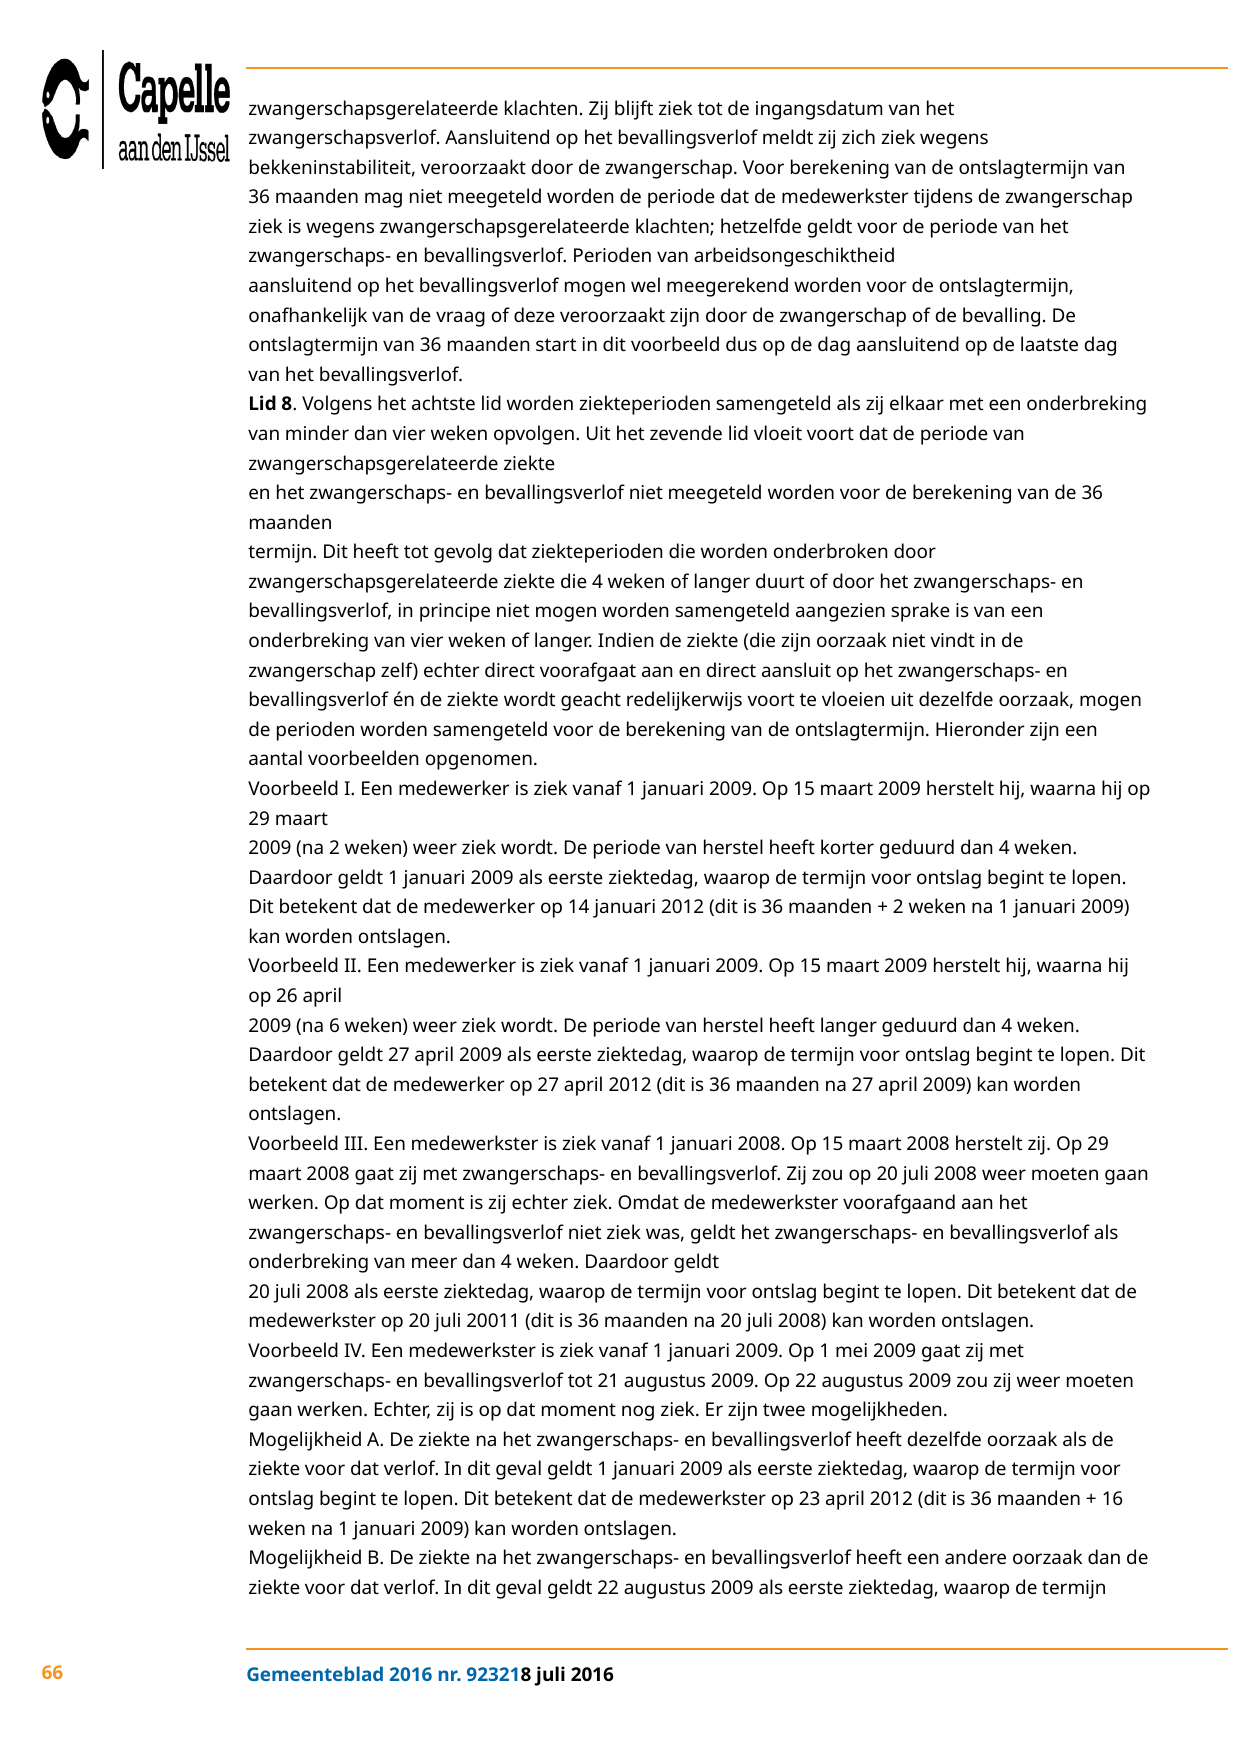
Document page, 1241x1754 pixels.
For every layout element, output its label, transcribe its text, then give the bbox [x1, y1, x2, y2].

text 20 juli 2008 als eerste ziektedag, waarop de termijn voor ontslag begint te lopen. Dit betekent dat de medewerkster op 20 juli 20011 (dit is 36 maanden na 20 juli 2008) kan worden ontslagen. [248, 1278, 1152, 1333]
text Lid 8. Volgens het achtste lid worden ziekteperioden samengeteld als zij elkaar met een onderbreking van minder dan vier weken opvolgen. Uit het zevende lid vloeit voort dat de periode van zwangerschapsgerelateerde ziekte [248, 391, 1152, 476]
text zwangerschapsgerelateerde klachten. Zij blijft ziek tot de ingangsdatum van het zwangerschapsverlof. Aansluitend op het bevallingsverlof meldt zij zich ziek wegens bekkeninstabiliteit, veroorzaakt door de zwangerschap. Voor berekening van de ontslagtermijn van 36 maanden mag niet meegeteld worden de periode dat de medewerkster tijdens de zwangerschap ziek is wegens zwangerschapsgerelateerde klachten; hetzelfde geldt voor de periode van het zwangerschaps- en bevallingsverlof. Perioden van arbeidsongeschiktheid [248, 95, 1152, 268]
text Voorbeeld II. Een medewerker is ziek vanaf 1 januari 2009. Op 15 maart 2009 herstelt hij, waarna hij op 26 april [248, 953, 1152, 1008]
text Voorbeeld IV. Een medewerkster is ziek vanaf 1 januari 2009. Op 1 mei 2009 gaat zij met zwangerschaps- en bevallingsverlof tot 21 augustus 2009. Op 22 augustus 2009 zou zij weer moeten gaan werken. Echter, zij is op dat moment nog ziek. Er zijn twee mogelijkheden. [248, 1337, 1152, 1422]
text 2009 (na 2 weken) weer ziek wordt. De periode van herstel heeft korter geduurd dan 4 weken. Daardoor geldt 1 januari 2009 als eerste ziektedag, waarop de termijn voor ontslag begint te lopen. Dit betekent dat de medewerker op 14 januari 2012 (dit is 36 maanden + 2 weken na 1 januari 2009) kan worden ontslagen. [248, 834, 1152, 949]
text Mogelijkheid A. De ziekte na het zwangerschaps- en bevallingsverlof heeft dezelfde oorzaak als de ziekte voor dat verlof. In dit geval geldt 1 januari 2009 als eerste ziektedag, waarop de termijn voor ontslag begint te lopen. Dit betekent dat de medewerkster op 23 april 2012 (dit is 36 maanden + 16 weken na 1 januari 2009) kan worden ontslagen. [248, 1426, 1152, 1541]
text Mogelijkheid B. De ziekte na het zwangerschaps- en bevallingsverlof heeft een andere oorzaak dan de ziekte voor dat verlof. In dit geval geldt 22 augustus 2009 als eerste ziektedag, waarop de termijn [248, 1544, 1152, 1600]
text en het zwangerschaps- en bevallingsverlof niet meegeteld worden voor de berekening van de 36 maanden [248, 479, 1152, 535]
text 2009 (na 6 weken) weer ziek wordt. De periode van herstel heeft langer geduurd dan 4 weken. Daardoor geldt 27 april 2009 als eerste ziektedag, waarop de termijn voor ontslag begint te lopen. Dit betekent dat de medewerker op 27 april 2012 (dit is 36 maanden na 27 april 2009) kan worden ontslagen. [248, 1012, 1152, 1126]
text aansluitend op het bevallingsverlof mogen wel meegerekend worden voor de ontslagtermijn, onafhankelijk van de vraag of deze veroorzaakt zijn door de zwangerschap of de bevalling. De ontslagtermijn van 36 maanden start in dit voorbeeld dus op de dag aansluitend op de laatste dag van het bevallingsverlof. [248, 272, 1152, 387]
picture [41, 47, 231, 172]
text termijn. Dit heeft tot gevolg dat ziekteperioden die worden onderbroken door zwangerschapsgerelateerde ziekte die 4 weken of langer duurt of door het zwangerschaps- en bevallingsverlof, in principe niet mogen worden samengeteld aangezien sprake is van een onderbreking van vier weken of langer. Indien de ziekte (die zijn oorzaak niet vindt in de zwangerschap zelf) echter direct voorafgaat aan en direct aansluit op het zwangerschaps- en bevallingsverlof én de ziekte wordt geacht redelijkerwijs voort te vloeien uit dezelfde oorzaak, mogen de perioden worden samengeteld voor de berekening van de ontslagtermijn. Hieronder zijn een aantal voorbeelden opgenomen. [248, 538, 1152, 771]
text Voorbeeld I. Een medewerker is ziek vanaf 1 januari 2009. Op 15 maart 2009 herstelt hij, waarna hij op 29 maart [248, 775, 1152, 831]
text Voorbeeld III. Een medewerkster is ziek vanaf 1 januari 2008. Op 15 maart 2008 herstelt zij. Op 29 maart 2008 gaat zij met zwangerschaps- en bevallingsverlof. Zij zou op 20 juli 2008 weer moeten gaan werken. Op dat moment is zij echter ziek. Omdat de medewerkster voorafgaand aan het zwangerschaps- en bevallingsverlof niet ziek was, geldt het zwangerschaps- en bevallingsverlof als onderbreking van meer dan 4 weken. Daardoor geldt [248, 1130, 1152, 1274]
